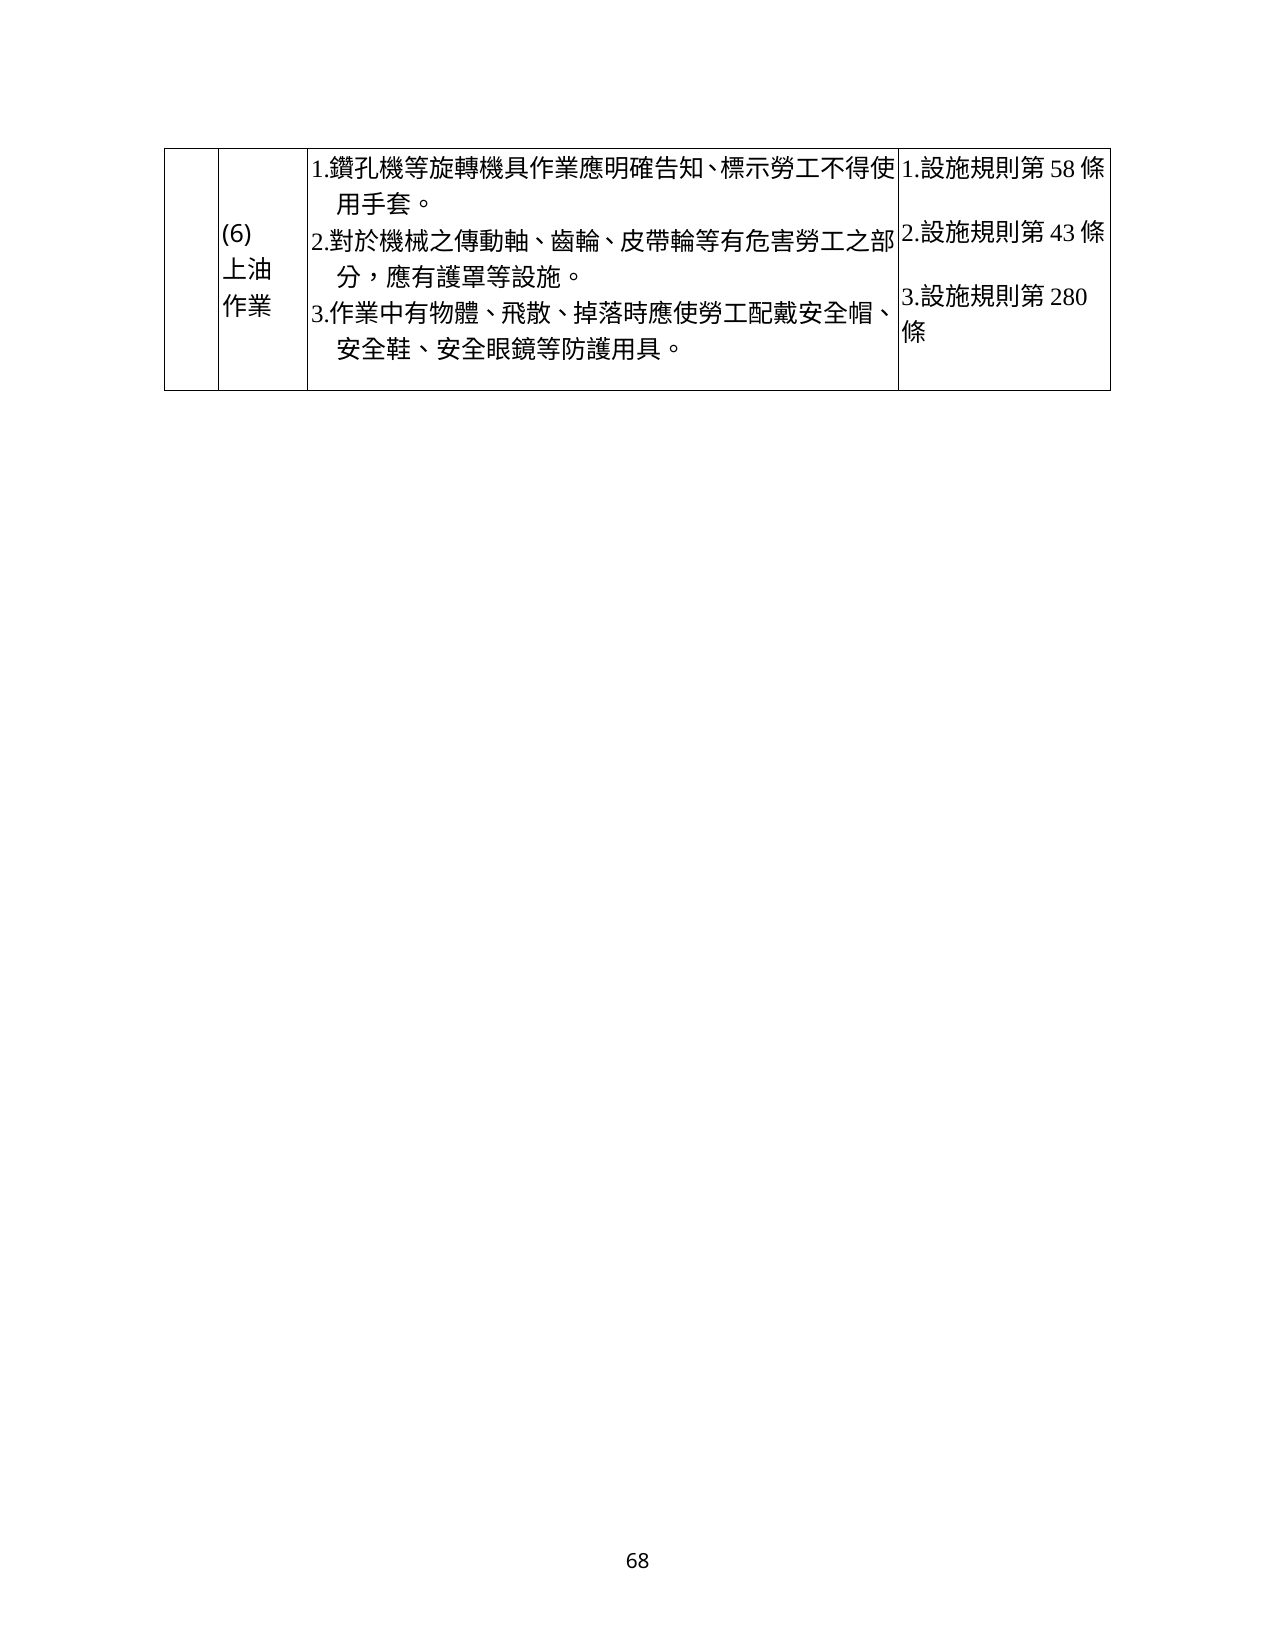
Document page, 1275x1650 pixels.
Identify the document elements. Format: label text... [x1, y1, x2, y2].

table_cell 1.鑽孔機等旋轉機具作業應明確告知、標示勞工不得使用手套。 2.對於機械之傳動軸、齒輪、皮帶輪等有危害勞工之部分，應有護罩等設施。 3.作業中有物體、飛散、掉落時應使勞工配戴安全帽、安全鞋、安全眼鏡等防護用具。 [308, 149, 898, 390]
table_cell 1.設施規則第58條 2.設施規則第43條 3.設施規則第280條 [899, 149, 1110, 390]
table_cell [165, 149, 218, 390]
table_cell (6) 上油 作業 [219, 149, 307, 390]
